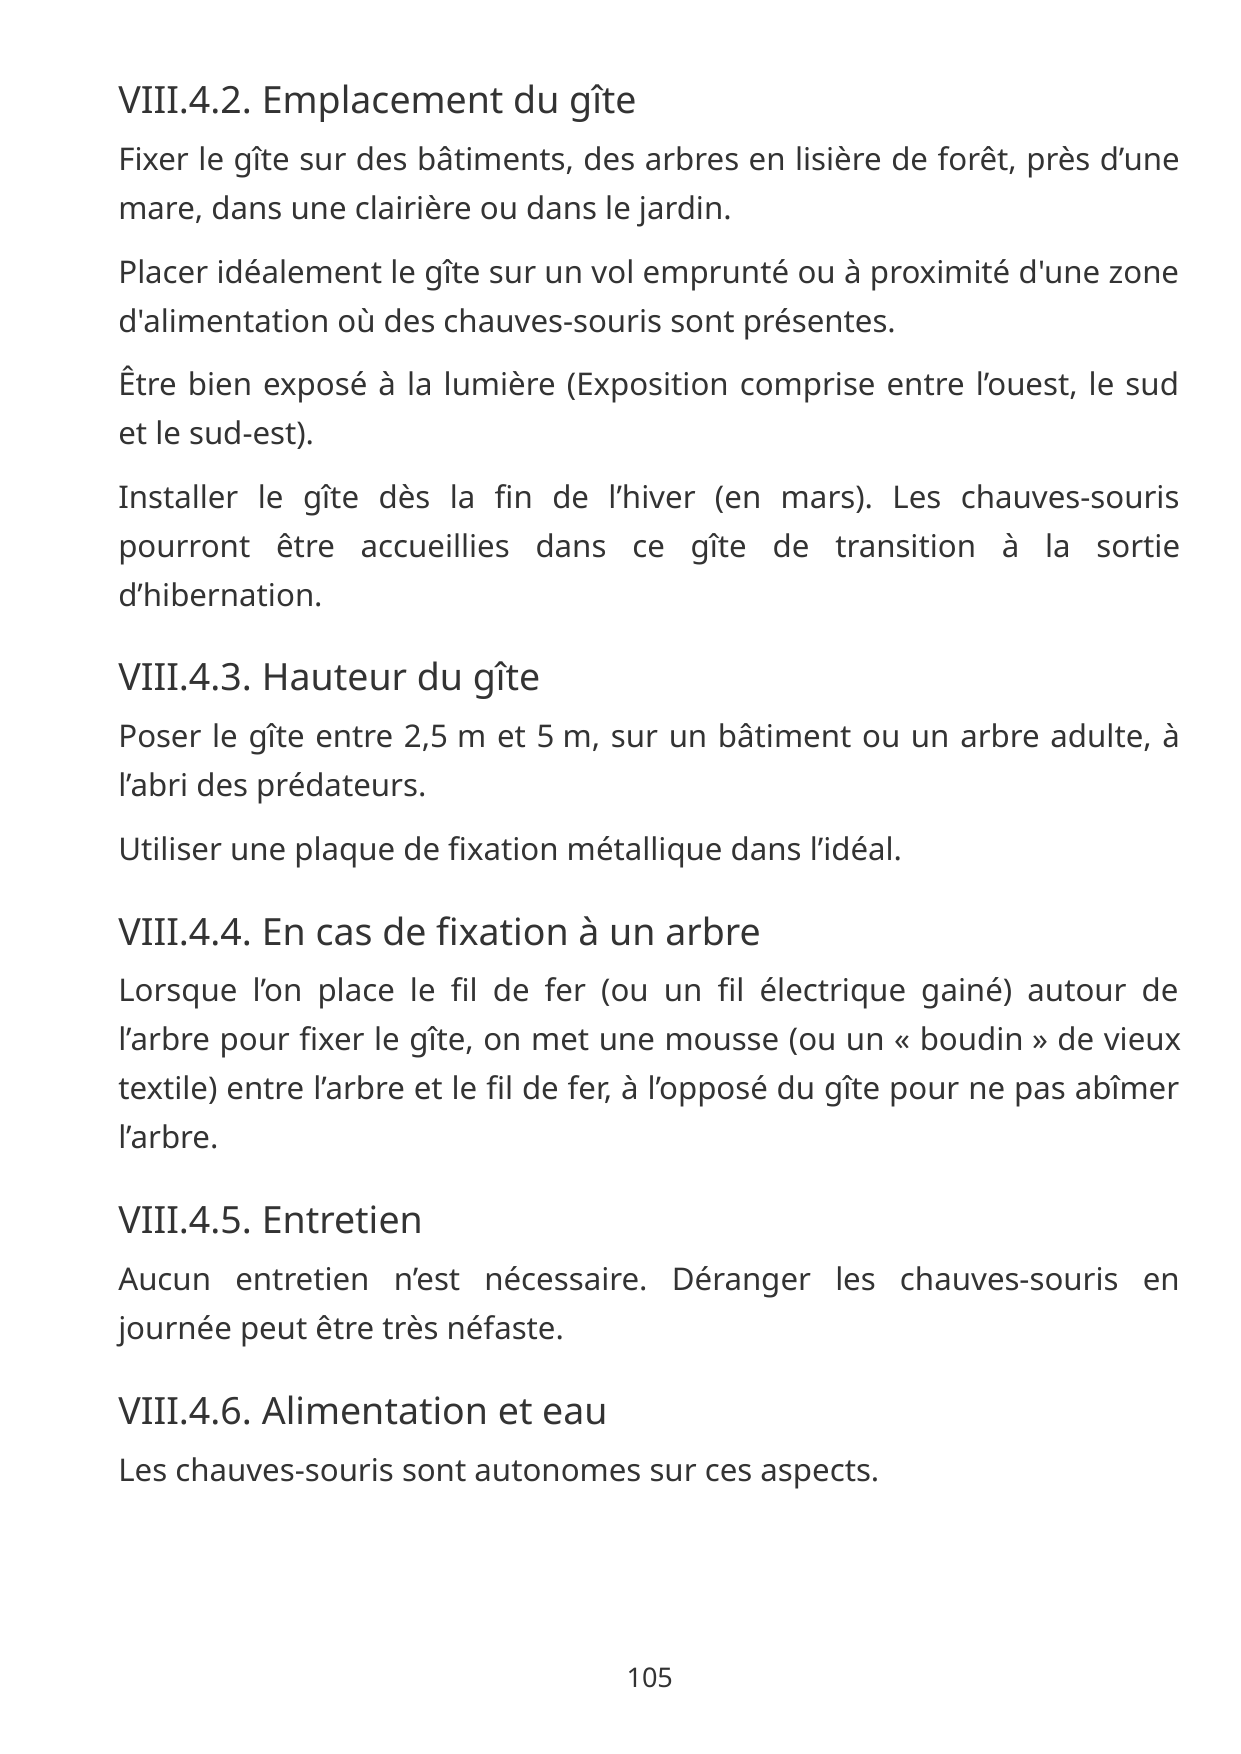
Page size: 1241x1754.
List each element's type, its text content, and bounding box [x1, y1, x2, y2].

text Les chauves-souris sont autonomes sur ces aspects. [118, 1448, 1181, 1490]
text Fixer le gîte sur des bâtiments, des arbres en lisière de forêt, près d’une mare, dans une clairière ou dans le jardin. [118, 137, 1181, 229]
text Poser le gîte entre 2,5 m et 5 m, sur un bâtiment ou un arbre adulte, à l’abri des prédateurs. [118, 714, 1181, 806]
subtitle Alimentation et eau [118, 1384, 1181, 1435]
text Installer le gîte dès la fin de l’hiver (en mars). Les chauves-souris pourront être accueillies dans ce gîte de transition à la sortie d’hibernation. [118, 475, 1181, 615]
subtitle Hauteur du gîte [118, 651, 1181, 702]
text Aucun entretien n’est nécessaire. Déranger les chauves-souris en journée peut être très néfaste. [118, 1257, 1181, 1348]
subtitle Emplacement du gîte [118, 74, 1181, 125]
text Utiliser une plaque de fixation métallique dans l’idéal. [118, 827, 1181, 869]
subtitle Entretien [118, 1193, 1181, 1244]
text Placer idéalement le gîte sur un vol emprunté ou à proximité d'une zone d'alimentation où des chauves-souris sont présentes. [118, 250, 1181, 341]
text Être bien exposé à la lumière (Exposition comprise entre l’ouest, le sud et le sud-est). [118, 362, 1181, 454]
subtitle En cas de fixation à un arbre [118, 905, 1181, 956]
text Lorsque l’on place le fil de fer (ou un fil électrique gainé) autour de l’arbre pour fixer le gîte, on met une mousse (ou un « boudin » de vieux textile) entre l’arbre et le fil de fer, à l’opposé du gîte pour ne pas abîmer l’arbre. [118, 968, 1181, 1158]
